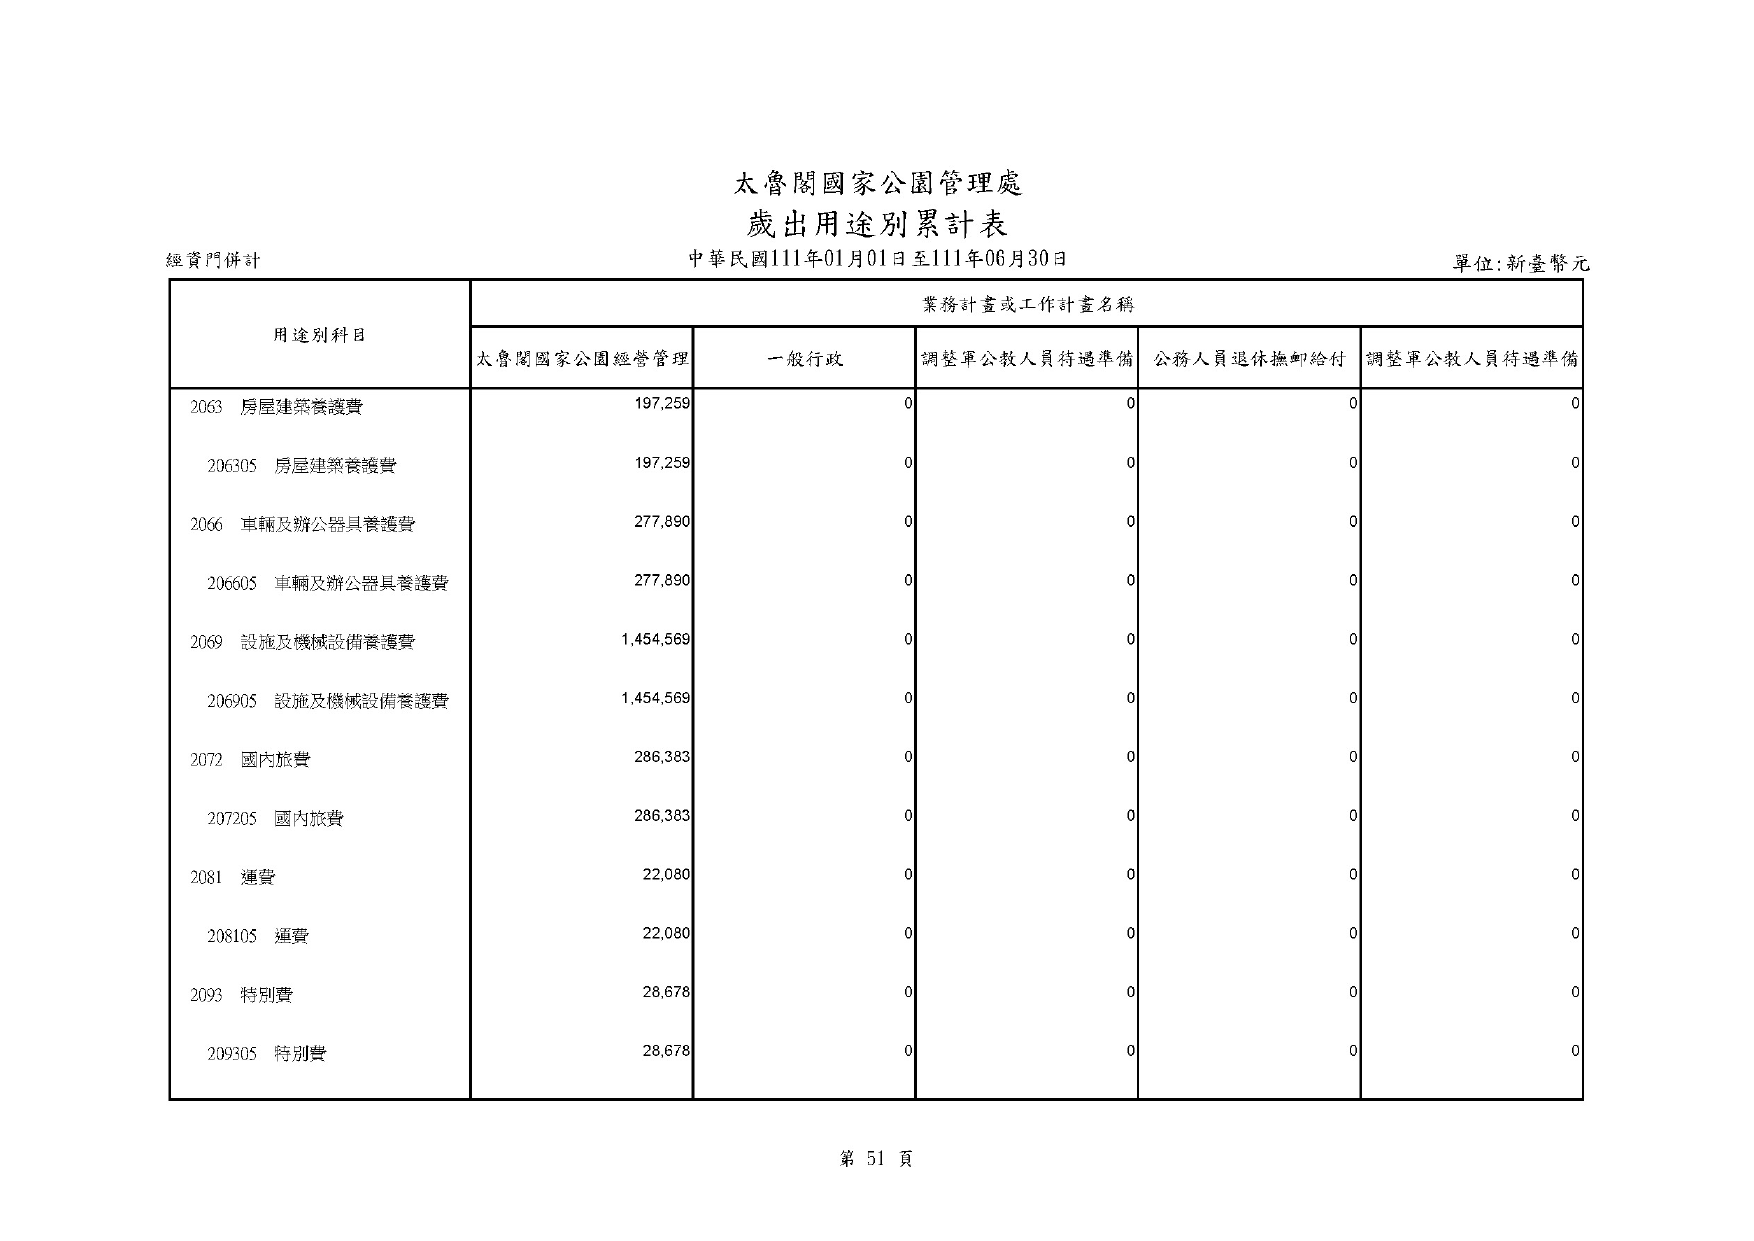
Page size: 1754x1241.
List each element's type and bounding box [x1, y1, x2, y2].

picture [59, 59, 1695, 1216]
